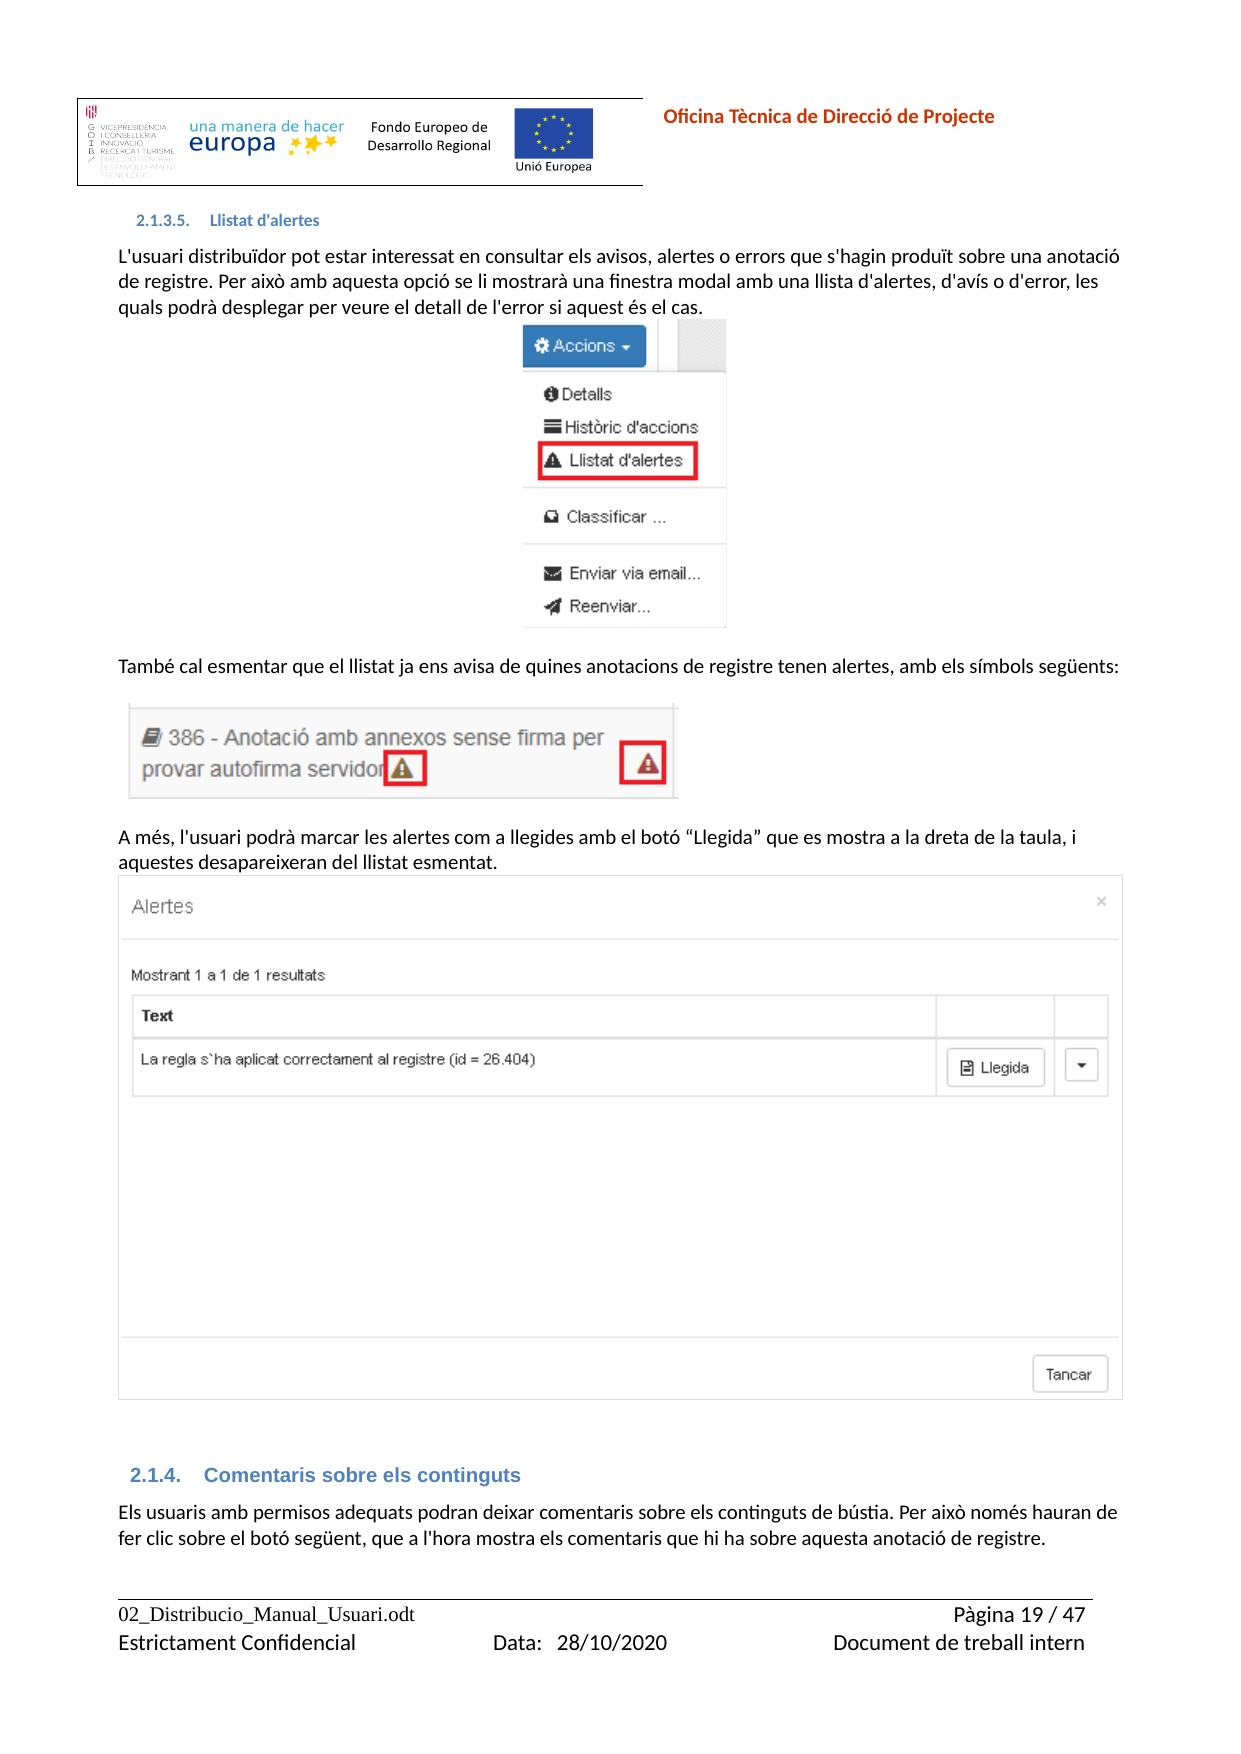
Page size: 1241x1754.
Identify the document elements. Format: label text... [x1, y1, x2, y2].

subtitle Comentaris sobre els continguts [130, 1464, 1122, 1487]
subtitle Llistat d'alertes [136, 209, 1122, 231]
text Els usuaris amb permisos adequats podran deixar comentaris sobre els continguts de bústia. Per això només hauran de fer clic sobre el botó següent, que a l'hora mostra els comentaris que hi ha sobre aquesta anotació de registre. [118, 1499, 1122, 1550]
picture [522, 319, 727, 628]
picture [82, 103, 181, 180]
picture [121, 878, 1119, 1397]
picture [121, 703, 679, 799]
text L'usuari distribuïdor pot estar interessat en consultar els avisos, alertes o errors que s'hagin produït sobre una anotació de registre. Per això amb aquesta opció se li mostrarà una finestra modal amb una llista d'alertes, d'avís o d'error, les quals podrà desplegar per veure el detall de l'error si aquest és el cas. [118, 243, 1122, 319]
picture [187, 103, 599, 180]
text També cal esmentar que el llistat ja ens avisa de quines anotacions de registre tenen alertes, amb els símbols següents: [118, 653, 1122, 678]
text A més, l'usuari podrà marcar les alertes com a llegides amb el botó “Llegida” que es mostra a la dreta de la taula, i aquestes desapareixeran del llistat esmentat. [118, 824, 1122, 875]
